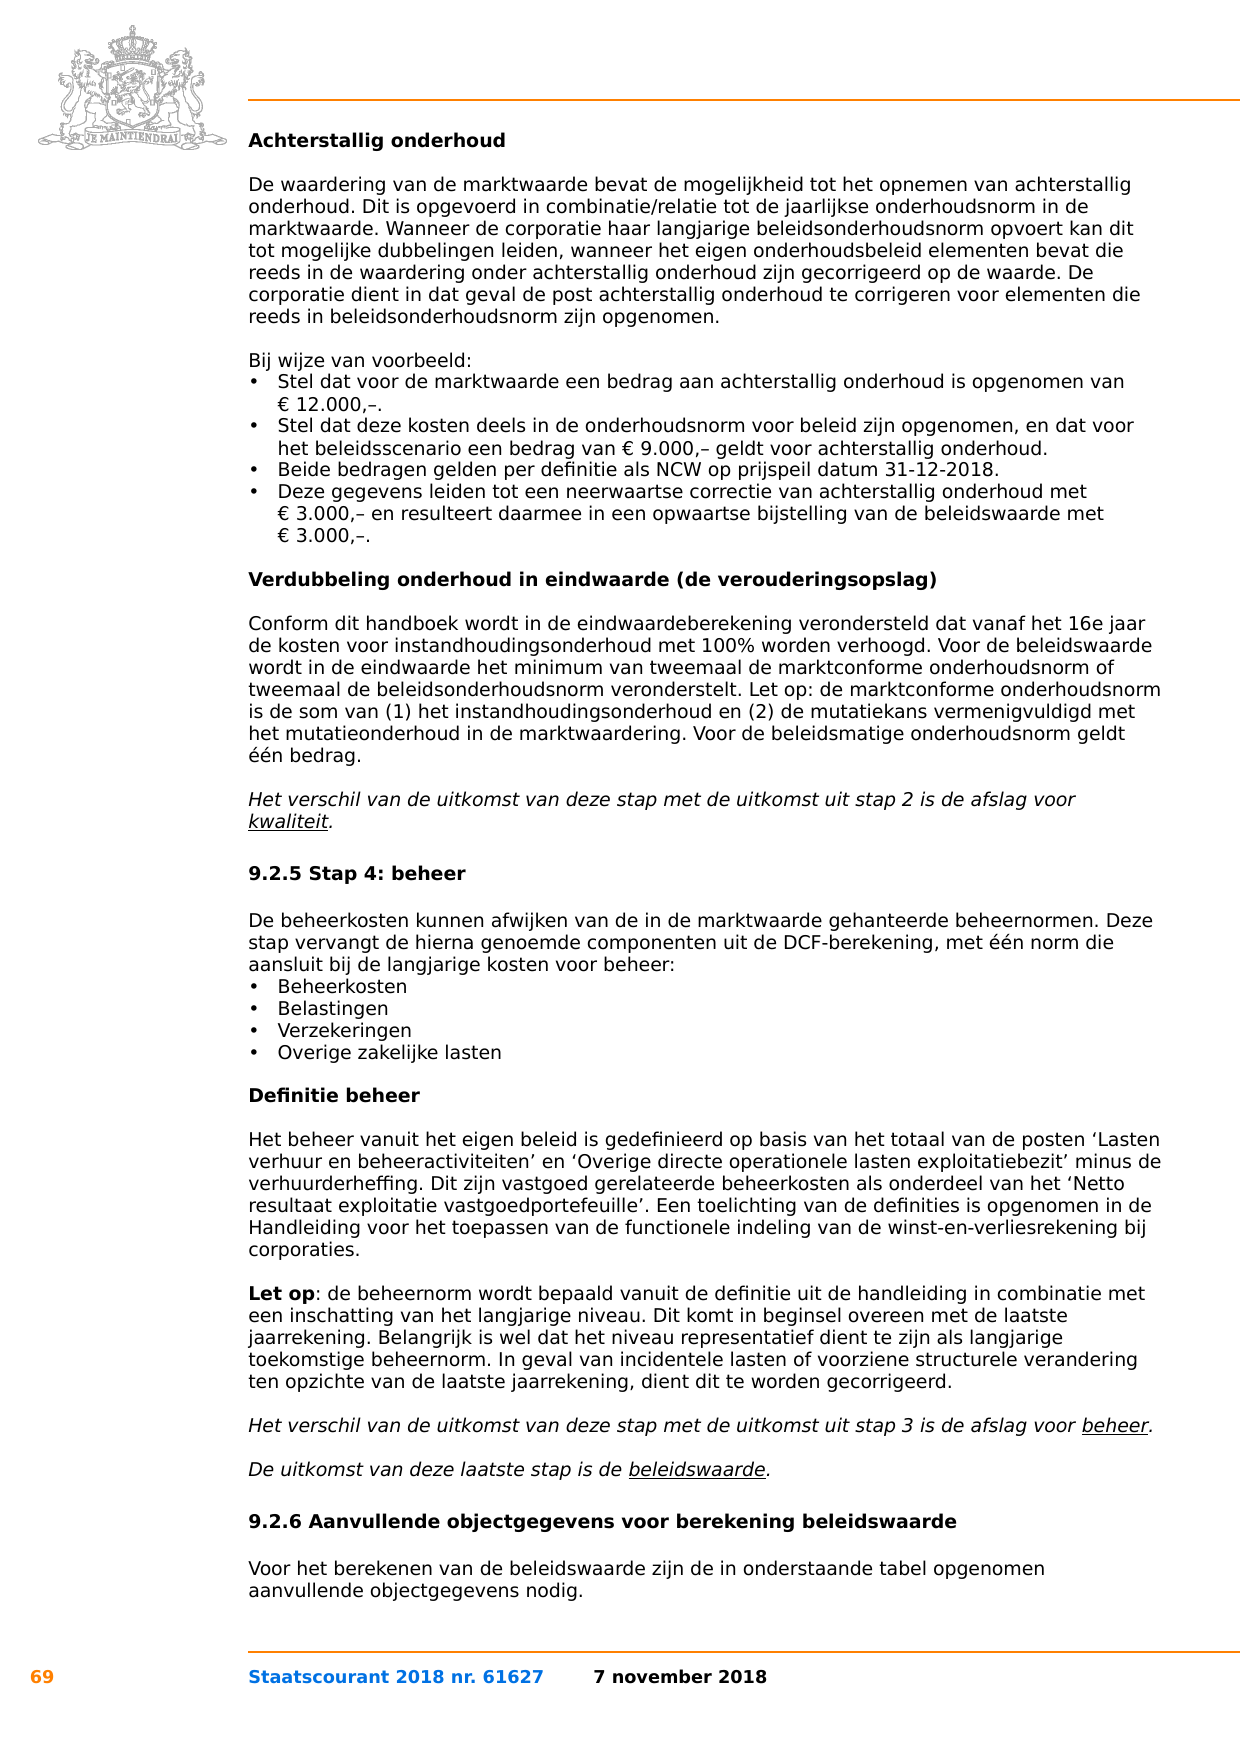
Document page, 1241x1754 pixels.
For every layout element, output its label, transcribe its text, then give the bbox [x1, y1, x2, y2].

text De waardering van de marktwaarde bevat de mogelijkheid tot het opnemen van achterstallig onderhoud. Dit is opgevoerd in combinatie/relatie tot de jaarlijkse onderhoudsnorm in de marktwaarde. Wanneer de corporatie haar langjarige beleidsonderhoudsnorm opvoert kan dit tot mogelijke dubbelingen leiden, wanneer het eigen onderhoudsbeleid elementen bevat die reeds in de waardering onder achterstallig onderhoud zijn gecorrigeerd op de waarde. De corporatie dient in dat geval de post achterstallig onderhoud te corrigeren voor elementen die reeds in beleidsonderhoudsnorm zijn opgenomen. [248, 174, 1163, 328]
text Het verschil van de uitkomst van deze stap met de uitkomst uit stap 3 is de afslag voor beheer. [248, 1415, 1163, 1437]
text Conform dit handboek wordt in de eindwaardeberekening verondersteld dat vanaf het 16e jaar de kosten voor instandhoudingsonderhoud met 100% worden verhoogd. Voor de beleidswaarde wordt in de eindwaarde het minimum van tweemaal de marktconforme onderhoudsnorm of tweemaal de beleidsonderhoudsnorm veronderstelt. Let op: de marktconforme onderhoudsnorm is de som van (1) het instandhoudingsonderhoud en (2) de mutatiekans vermenigvuldigd met het mutatieonderhoud in de marktwaardering. Voor de beleidsmatige onderhoudsnorm geldt één bedrag. [248, 613, 1163, 767]
text • Overige zakelijke lasten [248, 1042, 1163, 1063]
text Voor het berekenen van de beleidswaarde zijn de in onderstaande tabel opgenomen aanvullende objectgegevens nodig. [248, 1558, 1163, 1602]
subtitle 9.2.6 Aanvullende objectgegevens voor berekening beleidswaarde [248, 1511, 1163, 1533]
subtitle 9.2.5 Stap 4: beheer [248, 863, 1163, 885]
text • Deze gegevens leiden tot een neerwaartse correctie van achterstallig onderhoud met € 3.000,– en resulteert daarmee in een opwaartse bijstelling van de beleidswaarde met € 3.000,–. [248, 481, 1163, 547]
picture [38, 25, 227, 150]
text • Stel dat deze kosten deels in de onderhoudsnorm voor beleid zijn opgenomen, en dat voor het beleidsscenario een bedrag van € 9.000,– geldt voor achterstallig onderhoud. [248, 415, 1163, 459]
text • Verzekeringen [248, 1019, 1163, 1042]
text • Beide bedragen gelden per definitie als NCW op prijspeil datum 31-12-2018. [248, 459, 1163, 481]
text Het verschil van de uitkomst van deze stap met de uitkomst uit stap 2 is de afslag voor kwaliteit. [248, 789, 1163, 833]
text • Stel dat voor de marktwaarde een bedrag aan achterstallig onderhoud is opgenomen van € 12.000,–. [248, 371, 1163, 415]
text • Belastingen [248, 998, 1163, 1019]
text • Beheerkosten [248, 976, 1163, 998]
text De uitkomst van deze laatste stap is de beleidswaarde. [248, 1459, 1163, 1481]
text Let op: de beheernorm wordt bepaald vanuit de definitie uit de handleiding in combinatie met een inschatting van het langjarige niveau. Dit komt in beginsel overeen met de laatste jaarrekening. Belangrijk is wel dat het niveau representatief dient te zijn als langjarige toekomstige beheernorm. In geval van incidentele lasten of voorziene structurele verandering ten opzichte van de laatste jaarrekening, dient dit te worden gecorrigeerd. [248, 1283, 1163, 1393]
subtitle Verdubbeling onderhoud in eindwaarde (de verouderingsopslag) [248, 569, 1163, 591]
subtitle Achterstallig onderhoud [248, 130, 1163, 152]
subtitle Definitie beheer [248, 1085, 1163, 1107]
text Bij wijze van voorbeeld: [248, 349, 1163, 371]
text De beheerkosten kunnen afwijken van de in de marktwaarde gehanteerde beheernormen. Deze stap vervangt de hierna genoemde componenten uit de DCF-berekening, met één norm die aansluit bij de langjarige kosten voor beheer: [248, 910, 1163, 976]
text Het beheer vanuit het eigen beleid is gedefinieerd op basis van het totaal van de posten ‘Lasten verhuur en beheeractiviteiten’ en ‘Overige directe operationele lasten exploitatiebezit’ minus de verhuurderheffing. Dit zijn vastgoed gerelateerde beheerkosten als onderdeel van het ‘Netto resultaat exploitatie vastgoedportefeuille’. Een toelichting van de definities is opgenomen in de Handleiding voor het toepassen van de functionele indeling van de winst-en-verliesrekening bij corporaties. [248, 1129, 1163, 1261]
